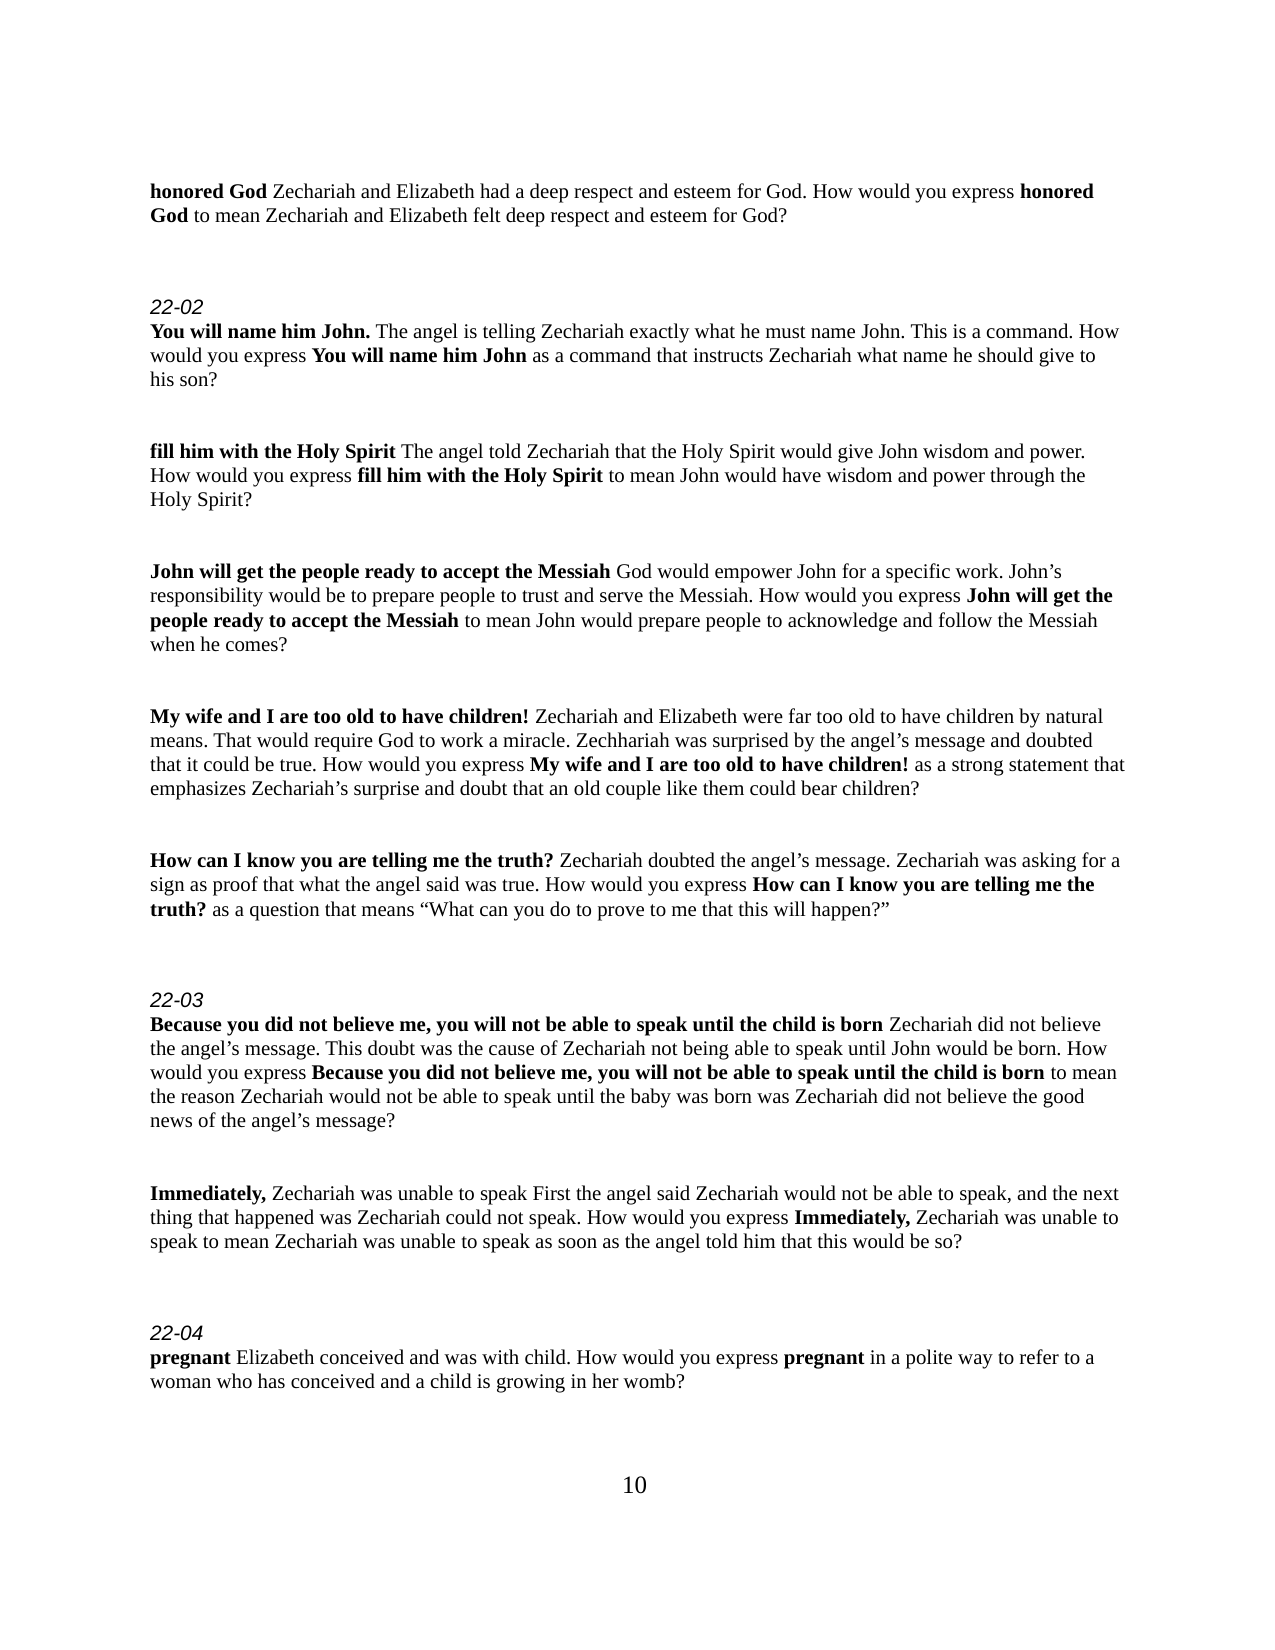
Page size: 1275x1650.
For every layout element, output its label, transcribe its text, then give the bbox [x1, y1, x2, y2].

text fill him with the Holy Spirit The angel told Zechariah that the Holy Spirit would give John wisdom and power. How would you express fill him with the Holy Spirit to mean John would have wisdom and power through the Holy Spirit? [150, 439, 1125, 511]
text pregnant Elizabeth conceived and was with child. How would you express pregnant in a polite way to refer to a woman who has conceived and a child is growing in her womb? [150, 1344, 1125, 1393]
text My wife and I are too old to have children! Zechariah and Elizabeth were far too old to have children by natural means. That would require God to work a miracle. Zechhariah was surprised by the angel’s message and doubted that it could be true. How would you express My wife and I are too old to have children! as a strong statement that emphasizes Zechariah’s surprise and doubt that an old couple like them could bear children? [150, 704, 1125, 800]
subtitle 22-03 [150, 988, 1125, 1012]
text Because you did not believe me, you will not be able to speak until the child is born Zechariah did not believe the angel’s message. This doubt was the cause of Zechariah not being able to speak until John would be born. How would you express Because you did not believe me, you will not be able to speak until the child is born to mean the reason Zechariah would not be able to speak until the baby was born was Zechariah did not believe the good news of the angel’s message? [150, 1012, 1125, 1132]
text You will name him John. The angel is telling Zechariah exactly what he must name John. This is a command. How would you express You will name him John as a command that instructs Zechariah what name he should give to his son? [150, 318, 1125, 391]
text How can I know you are telling me the truth? Zechariah doubted the angel’s message. Zechariah was asking for a sign as proof that what the angel said was true. How would you express How can I know you are telling me the truth? as a question that means “What can you do to prove to me that this will happen?” [150, 848, 1125, 921]
text Immediately, Zechariah was unable to speak First the angel said Zechariah would not be able to speak, and the next thing that happened was Zechariah could not speak. How would you express Immediately, Zechariah was unable to speak to mean Zechariah was unable to speak as soon as the angel told him that this would be so? [150, 1181, 1125, 1253]
subtitle 22-02 [150, 294, 1125, 318]
text John will get the people ready to accept the Messiah God would empower John for a specific work. John’s responsibility would be to prepare people to trust and serve the Messiah. How would you express John will get the people ready to accept the Messiah to mean John would prepare people to acknowledge and follow the Messiah when he comes? [150, 559, 1125, 656]
subtitle 22-04 [150, 1321, 1125, 1344]
text honored God Zechariah and Elizabeth had a deep respect and esteem for God. How would you express honored God to mean Zechariah and Elizabeth felt deep respect and esteem for God? [150, 179, 1125, 227]
